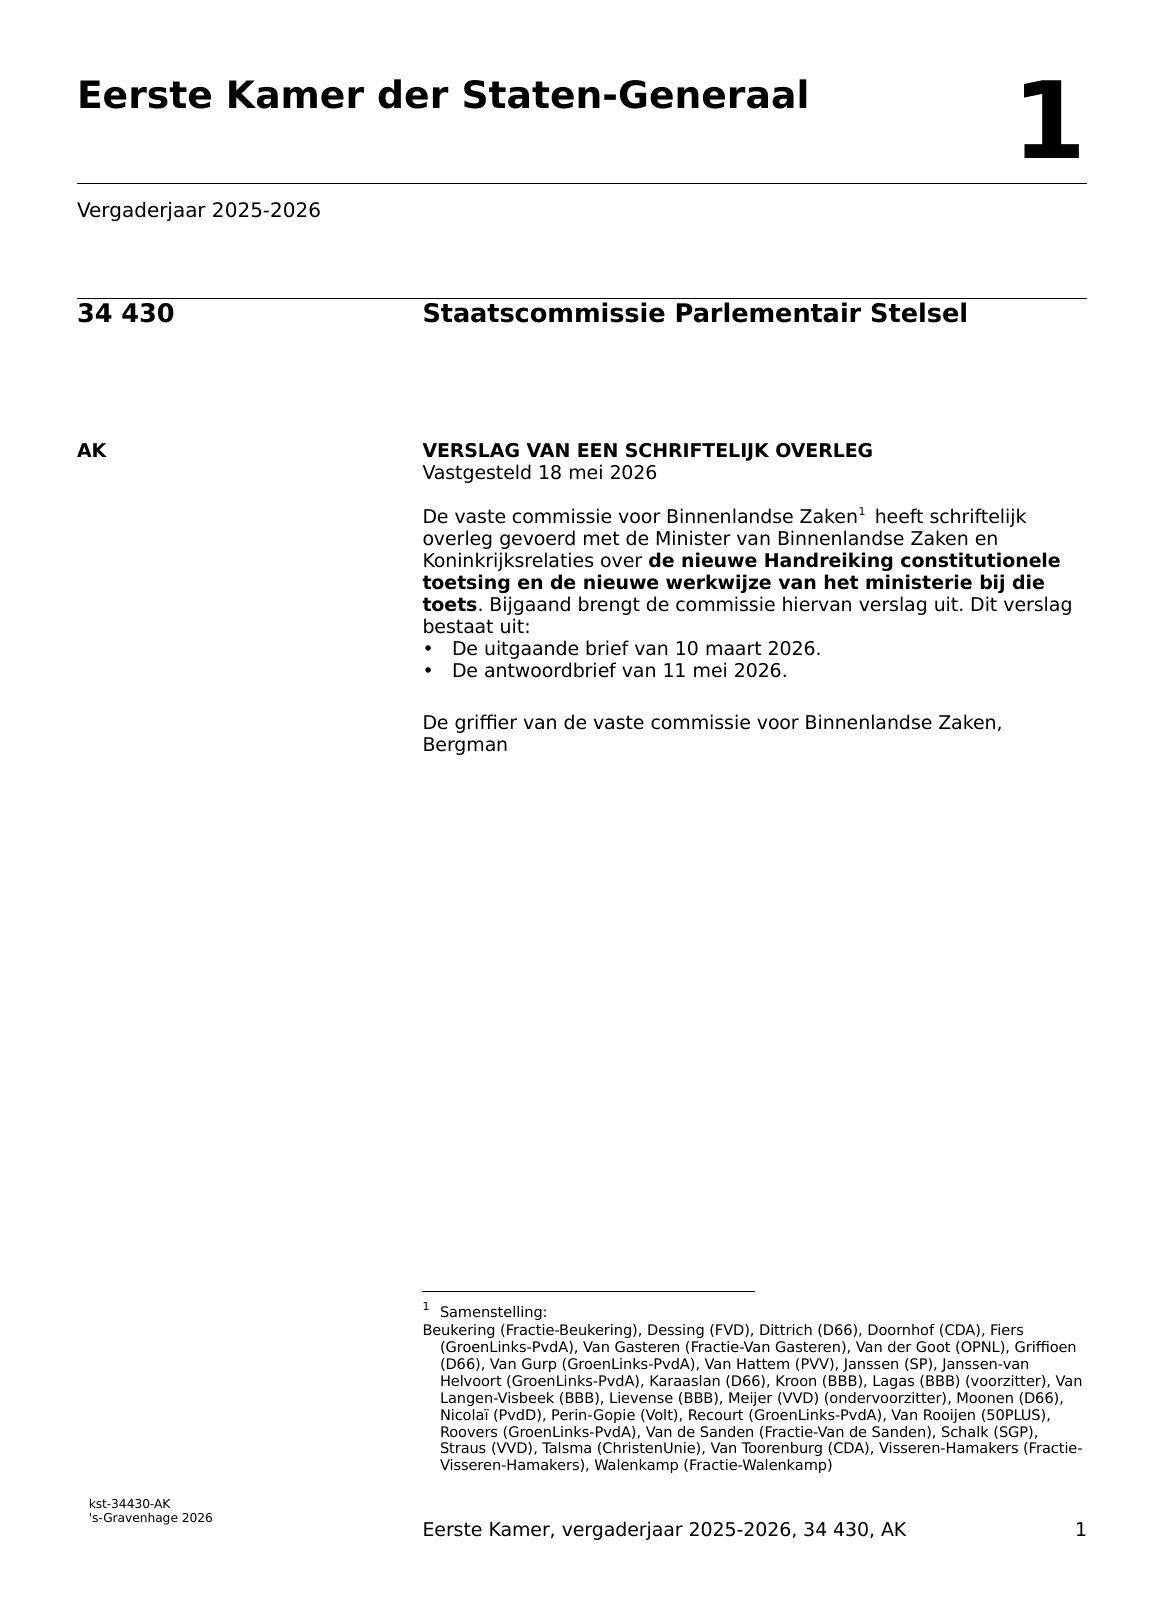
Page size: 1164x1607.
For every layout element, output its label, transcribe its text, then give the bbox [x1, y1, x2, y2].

table_cell Vergaderjaar 2025-2026 [77, 184, 1087, 298]
subtitle AK VERSLAG VAN EEN SCHRIFTELIJK OVERLEG [77, 440, 1087, 462]
text De vaste commissie voor Binnenlandse Zaken heeft schriftelijk overleg gevoerd met de Minister van Binnenlandse Zaken en Koninkrijksrelaties over de nieuwe Handreiking constitutionele toetsing en de nieuwe werkwijze van het ministerie bij die toets. Bijgaand brengt de commissie hiervan verslag uit. Dit verslag bestaat uit: [422, 506, 1087, 638]
table_header Eerste Kamer der Staten-Generaal [77, 59, 886, 183]
text • De antwoordbrief van 11 mei 2026. [422, 660, 1087, 682]
text Samenstelling: [422, 1300, 1087, 1322]
subtitle 34 430 Staatscommissie Parlementair Stelsel [77, 299, 1087, 329]
text Beukering (Fractie-Beukering), Dessing (FVD), Dittrich (D66), Doornhof (CDA), Fiers (GroenLinks-PvdA), Van Gasteren (Fractie-Van Gasteren), Van der Goot (OPNL), Griffioen (D66), Van Gurp (GroenLinks-PvdA), Van Hattem (PVV), Janssen (SP), Janssen-van Helvoort (GroenLinks-PvdA), Karaaslan (D66), Kroon (BBB), Lagas (BBB) (voorzitter), Van Langen-Visbeek (BBB), Lievense (BBB), Meijer (VVD) (ondervoorzitter), Moonen (D66), Nicolaï (PvdD), Perin-Gopie (Volt), Recourt (GroenLinks-PvdA), Van Rooijen (50PLUS), Roovers (GroenLinks-PvdA), Van de Sanden (Fractie-Van de Sanden), Schalk (SGP), Straus (VVD), Talsma (ChristenUnie), Van Toorenburg (CDA), Visseren-Hamakers (Fractie-Visseren-Hamakers), Walenkamp (Fractie-Walenkamp) [422, 1322, 1087, 1474]
text De griffier van de vaste commissie voor Binnenlandse Zaken, Bergman [422, 712, 1087, 756]
text • De uitgaande brief van 10 maart 2026. [422, 638, 1087, 660]
table_header 1 [886, 59, 1087, 183]
text kst-34430-AK [88, 1497, 323, 1511]
text Vastgesteld 18 mei 2026 [422, 462, 1087, 484]
text 's-Gravenhage 2026 [88, 1511, 323, 1525]
